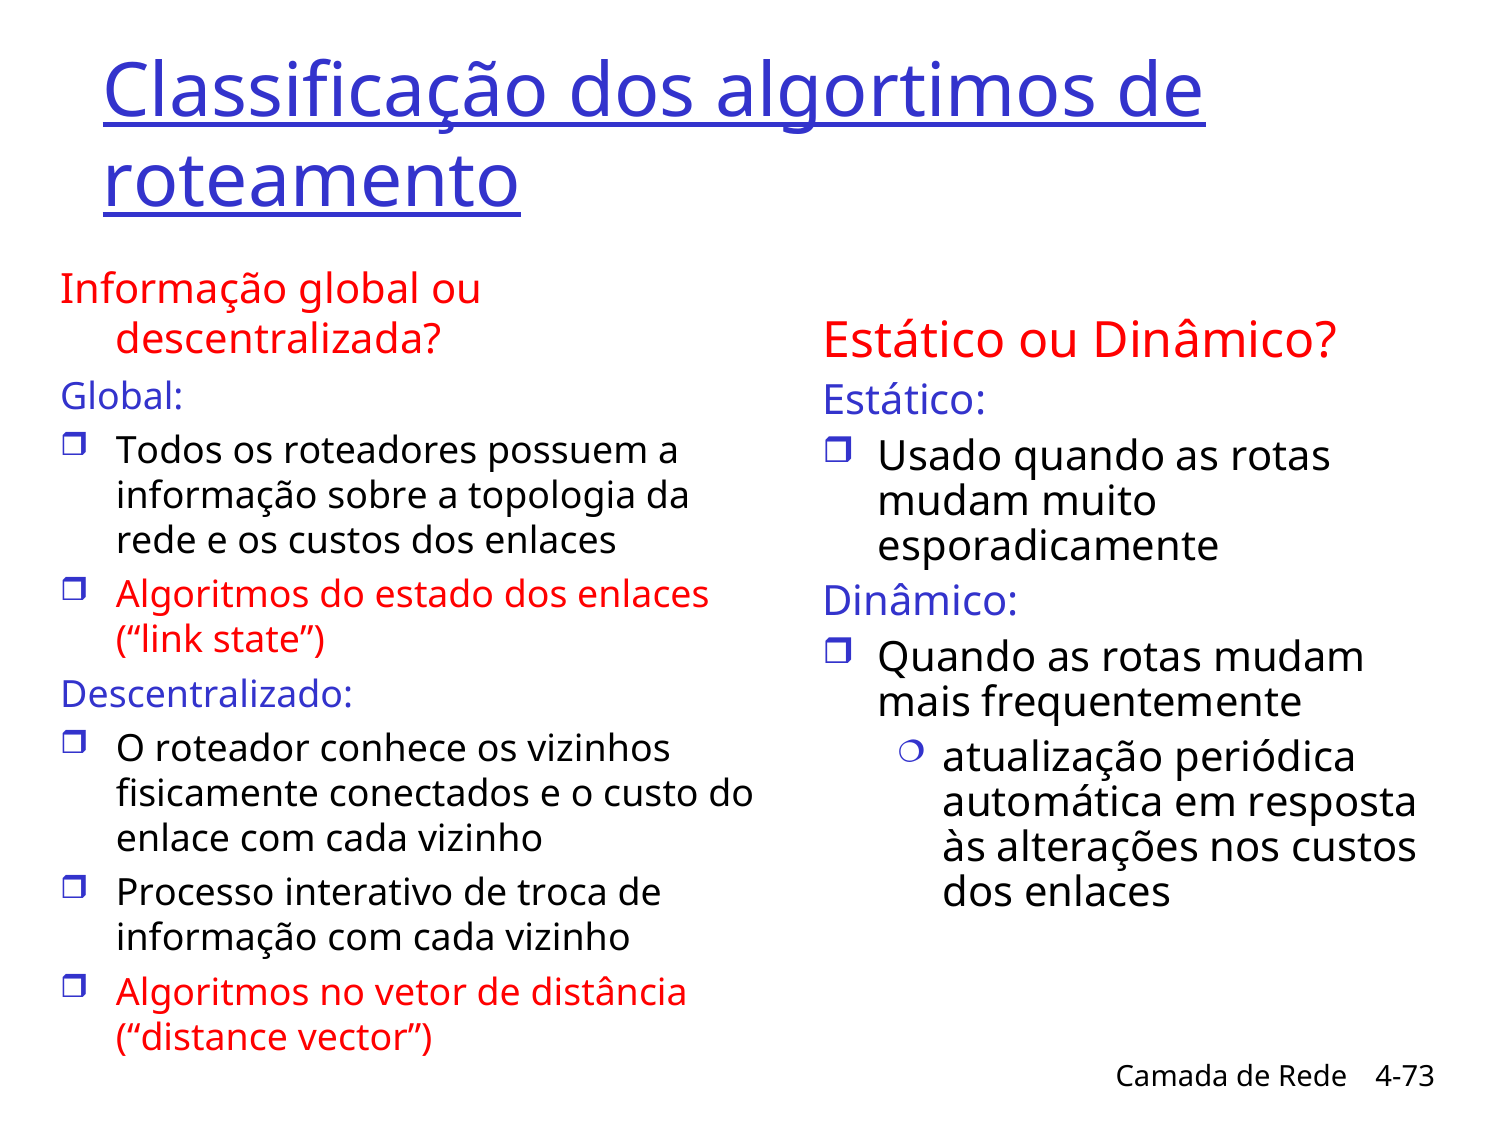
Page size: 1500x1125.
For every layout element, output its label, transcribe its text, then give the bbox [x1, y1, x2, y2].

text_box Informação global ou descentralizada? Global: Todos os roteadores possuem a informação sobre a topologia da rede e os custos dos enlaces Algoritmos do estado dos enlaces (“link state”) Descentralizado: O roteador conhece os vizinhos fisicamente conectados e o custo do enlace com cada vizinho Processo interativo de troca de informação com cada vizinho Algoritmos no vetor de distância (“distance vector”) [44, 254, 776, 1098]
text_box Classificação dos algortimos de roteamento [87, 33, 1363, 229]
text_box Camada de Rede [887, 1050, 1339, 1125]
text_box 4-<número> [1339, 1050, 1451, 1125]
text_box Estático ou Dinâmico? Estático: Usado quando as rotas mudam muito esporadicamente Dinâmico: Quando as rotas mudam mais frequentemente atualização periódica automática em resposta às alterações nos custos dos enlaces [806, 307, 1477, 983]
